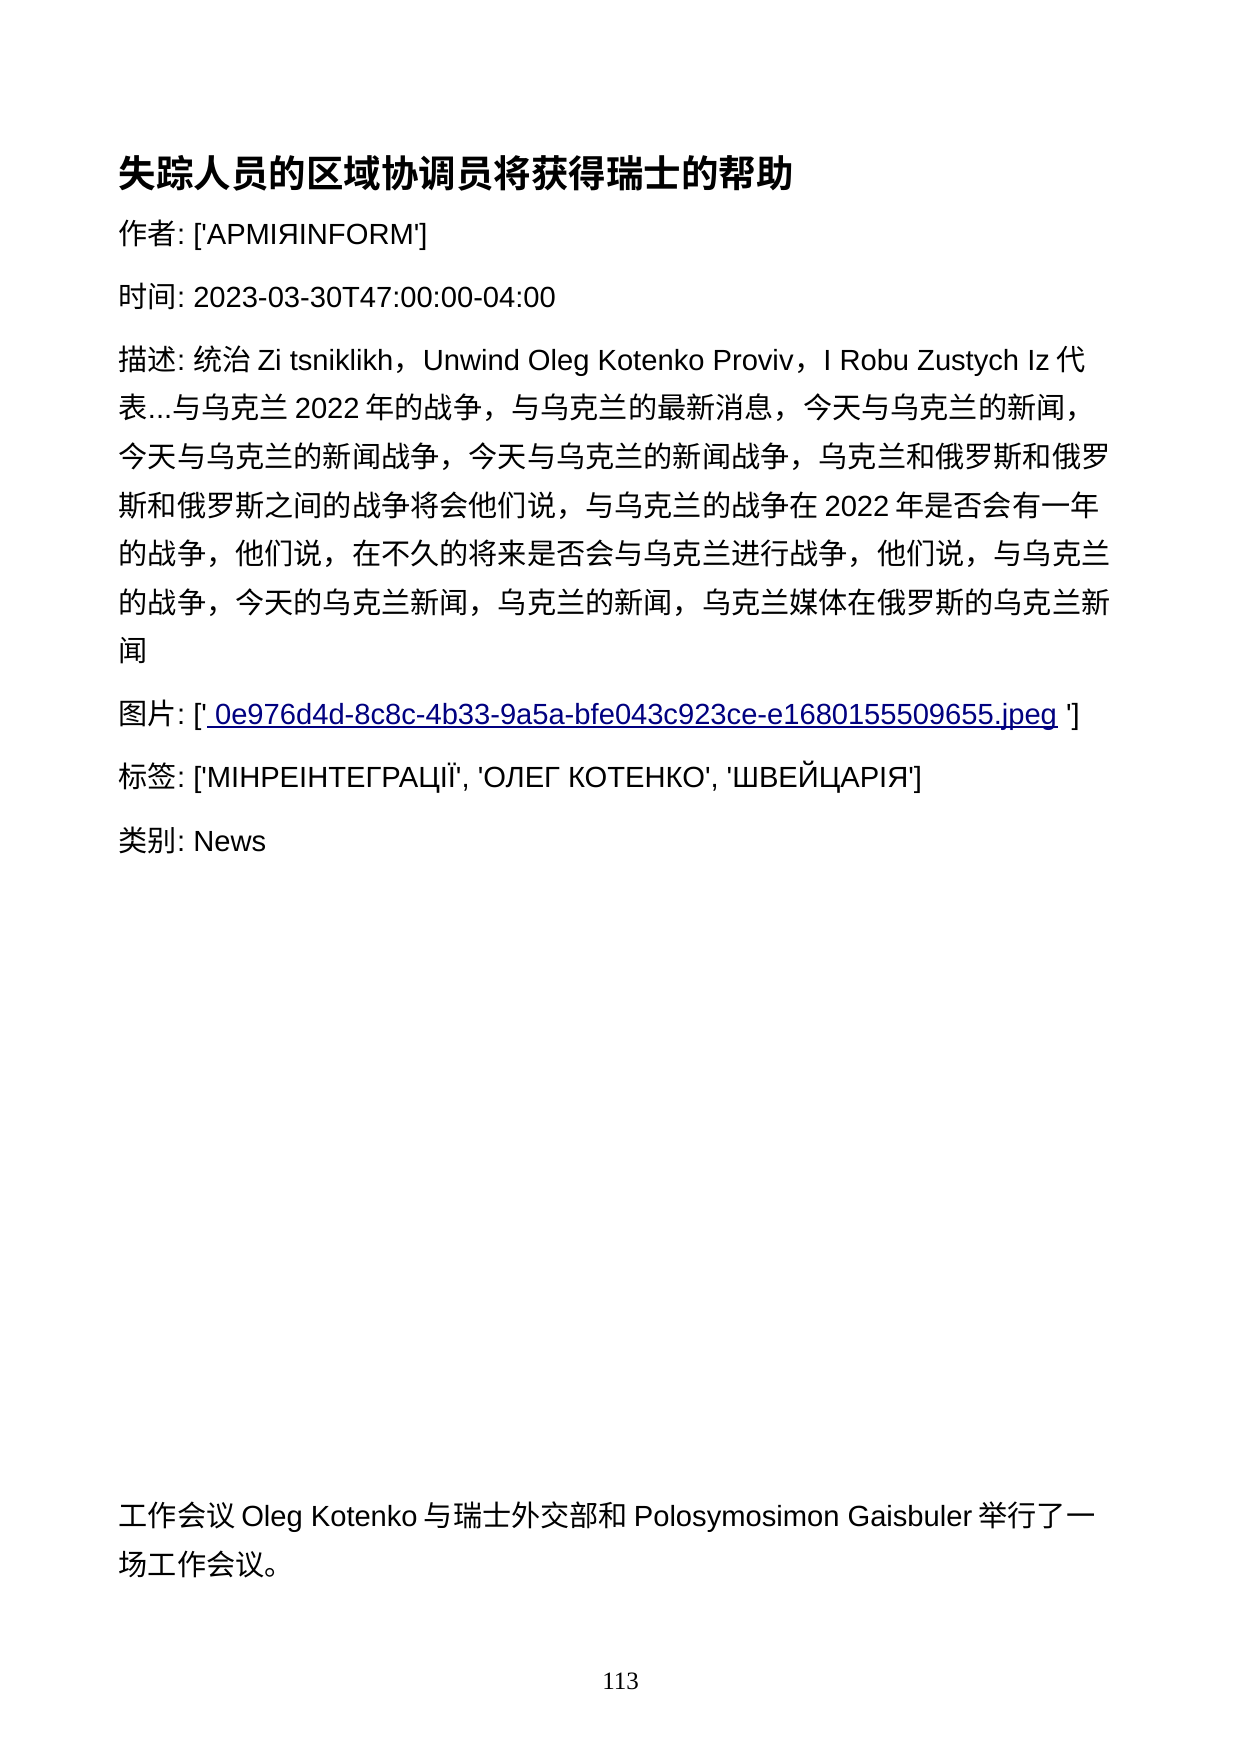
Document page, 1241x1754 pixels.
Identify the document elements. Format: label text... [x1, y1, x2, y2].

text 作者: ['АРМІЯINFORM'] [118, 210, 1122, 253]
text 描述: 统治Zi tsniklikh，Unwind Oleg Kotenko Proviv，I Robu Zustych Iz代表...与乌克兰2022年的战争，与乌克兰的最新消息，今天与乌克兰的新闻，今天与乌克兰的新闻战争，今天与乌克兰的新闻战争，乌克兰和俄罗斯和俄罗斯和俄罗斯之间的战争将会他们说，与乌克兰的战争在2022年是否会有一年的战争，他们说，在不久的将来是否会与乌克兰进行战争，他们说，与乌克兰的战争，今天的乌克兰新闻，乌克兰的新闻，乌克兰媒体在俄罗斯的乌克兰新闻 [118, 337, 1122, 670]
text 工作会议Oleg Kotenko与瑞士外交部和Polosymosimon Gaisbuler举行了一场工作会议。 [118, 880, 1122, 1583]
text 图片: [' 0e976d4d-8c8c-4b33-9a5a-bfe043c923ce-e1680155509655.jpeg '] [118, 691, 1122, 733]
text 时间: 2023-03-30T47:00:00-04:00 [118, 273, 1122, 316]
text 类别: News [118, 817, 1122, 859]
subtitle 失踪人员的区域协调员将获得瑞士的帮助 [118, 143, 1122, 198]
text 标签: ['МІНРЕІНТЕГРАЦІЇ', 'ОЛЕГ КОТЕНКО', 'ШВЕЙЦАРІЯ'] [118, 754, 1122, 796]
